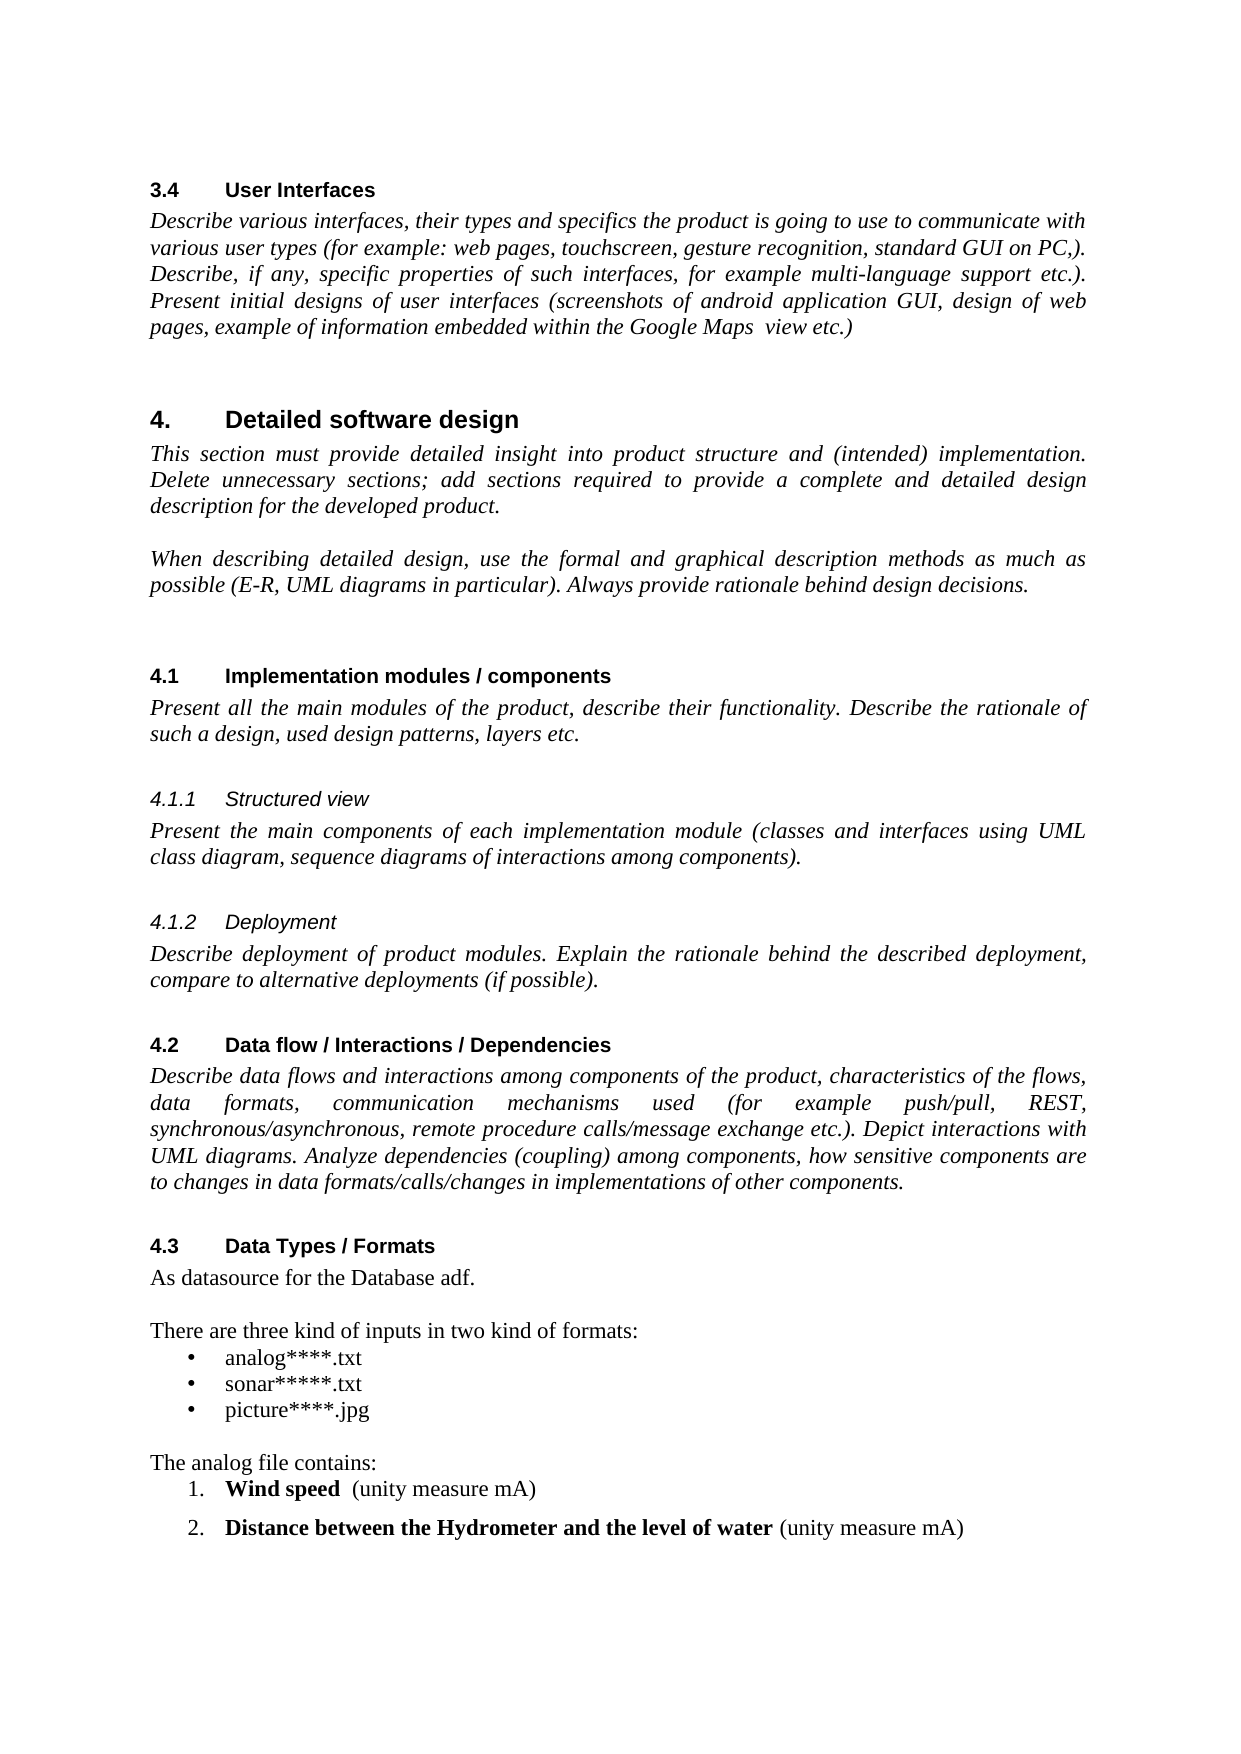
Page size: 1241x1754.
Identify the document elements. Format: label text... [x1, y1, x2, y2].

text Describe deployment of product modules. Explain the rationale behind the described deployment, compare to alternative deployments (if possible). [150, 940, 1090, 992]
list Distance between the Hydrometer and the level of water (unity measure mA) [187, 1514, 1090, 1541]
subtitle Detailed software design [150, 404, 1090, 433]
subtitle Data flow / Interactions / Dependencies [150, 1031, 1090, 1056]
subtitle Implementation modules / components [150, 663, 1090, 688]
text As datasource for the Database adf. [150, 1264, 1090, 1291]
subtitle User Interfaces [150, 176, 1090, 201]
text Present the main components of each implementation module (classes and interfaces using UML class diagram, sequence diagrams of interactions among components). [150, 817, 1090, 870]
list picture****.jpg [187, 1396, 1090, 1423]
subtitle Structured view [150, 786, 1090, 811]
subtitle Deployment [150, 908, 1090, 933]
text The analog file contains: [150, 1449, 1090, 1475]
list sonar*****.txt [187, 1370, 1090, 1396]
text This section must provide detailed insight into product structure and (intended) implementation. Delete unnecessary sections; add sections required to provide a complete and detailed design description for the developed product. [150, 439, 1090, 519]
text Describe various interfaces, their types and specifics the product is going to use to communicate with various user types (for example: web pages, touchscreen, gesture recognition, standard GUI on PC,). Describe, if any, specific properties of such interfaces, for example multi-language support etc.). Present initial designs of user interfaces (screenshots of android application GUI, design of web pages, example of information embedded within the Google Maps view etc.) [150, 208, 1090, 339]
text Present all the main modules of the product, describe their functionality. Describe the rationale of such a design, used design patterns, layers etc. [150, 694, 1090, 747]
list analog****.txt [187, 1343, 1090, 1370]
text When describing detailed design, use the formal and graphical description methods as much as possible (E-R, UML diagrams in particular). Always provide rationale behind design decisions. [150, 545, 1090, 598]
list Wind speed (unity measure mA) [187, 1475, 1090, 1502]
subtitle Data Types / Formats [150, 1233, 1090, 1258]
text Describe data flows and interactions among components of the product, characteristics of the flows, data formats, communication mechanisms used (for example push/pull, REST, synchronous/asynchronous, remote procedure calls/message exchange etc.). Depict interactions with UML diagrams. Analyze dependencies (coupling) among components, how sensitive components are to changes in data formats/calls/changes in implementations of other components. [150, 1063, 1090, 1194]
text There are three kind of inputs in two kind of formats: [150, 1317, 1090, 1343]
